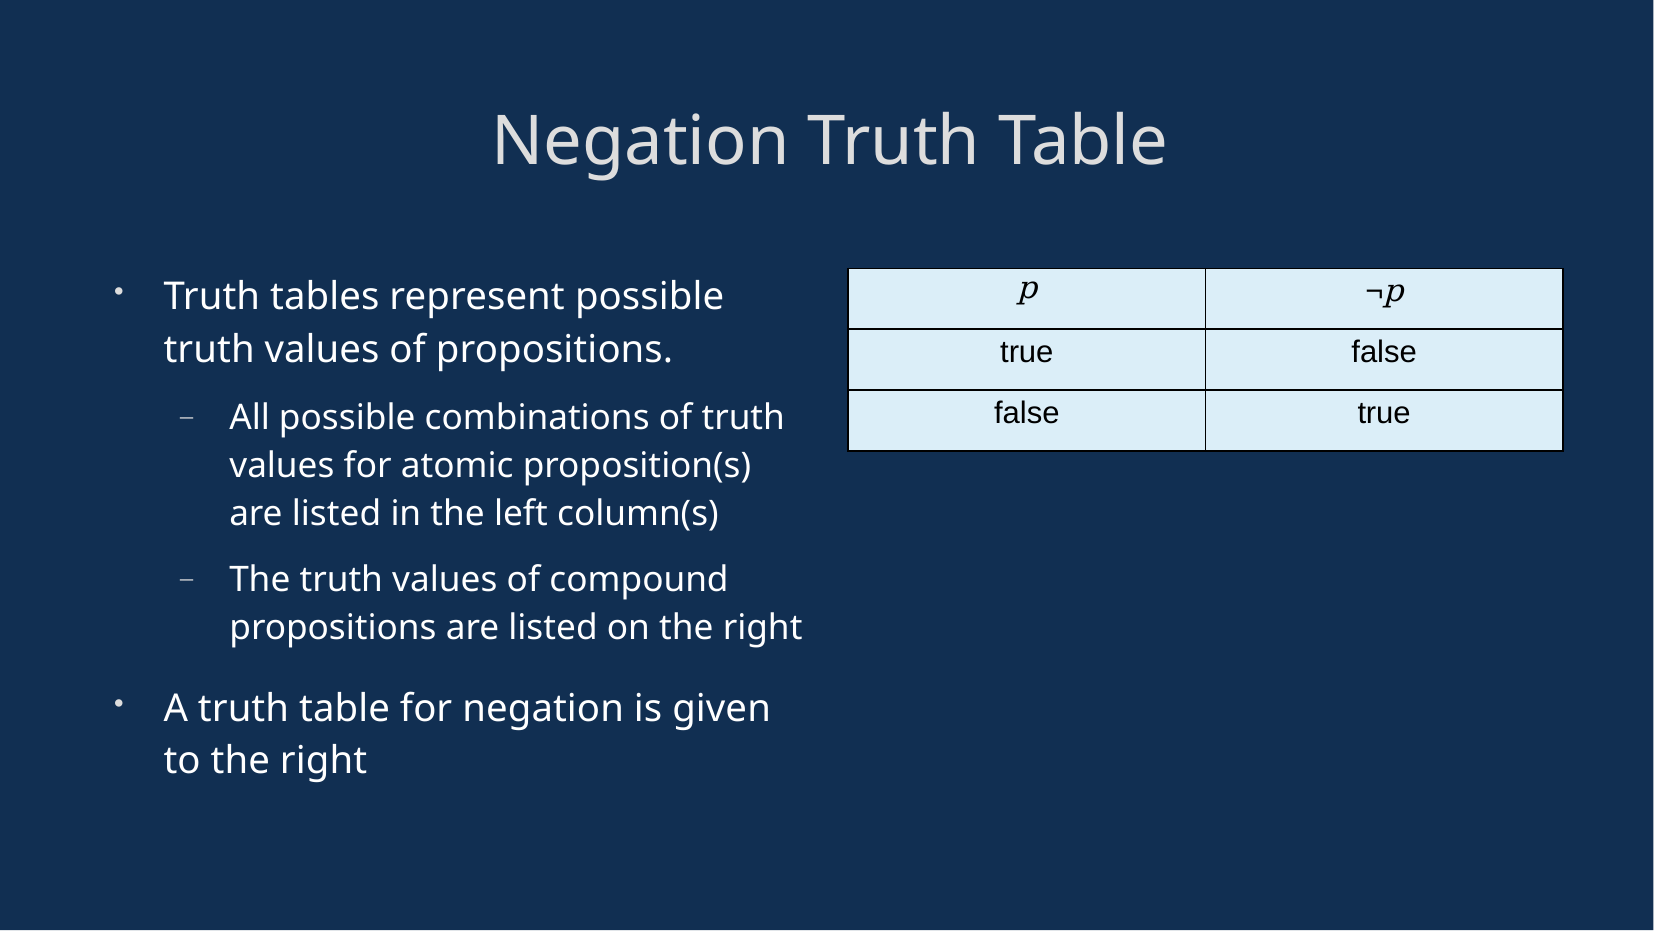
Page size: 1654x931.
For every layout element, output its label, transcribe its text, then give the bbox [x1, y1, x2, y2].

table_cell true [1206, 391, 1562, 450]
list Truth tables represent possible truth values of propositions. All possible combinations of truth values for atomic proposition(s) are listed in the left column(s) The truth values of compound propositions are listed on the right A truth table for negation is given to the right [97, 268, 813, 806]
table_header p [849, 269, 1205, 328]
table_cell true [849, 330, 1205, 389]
table_cell false [1206, 330, 1562, 389]
title Negation Truth Table [97, 56, 1563, 220]
table_header ¬p [1206, 269, 1562, 328]
table_cell false [849, 391, 1205, 450]
